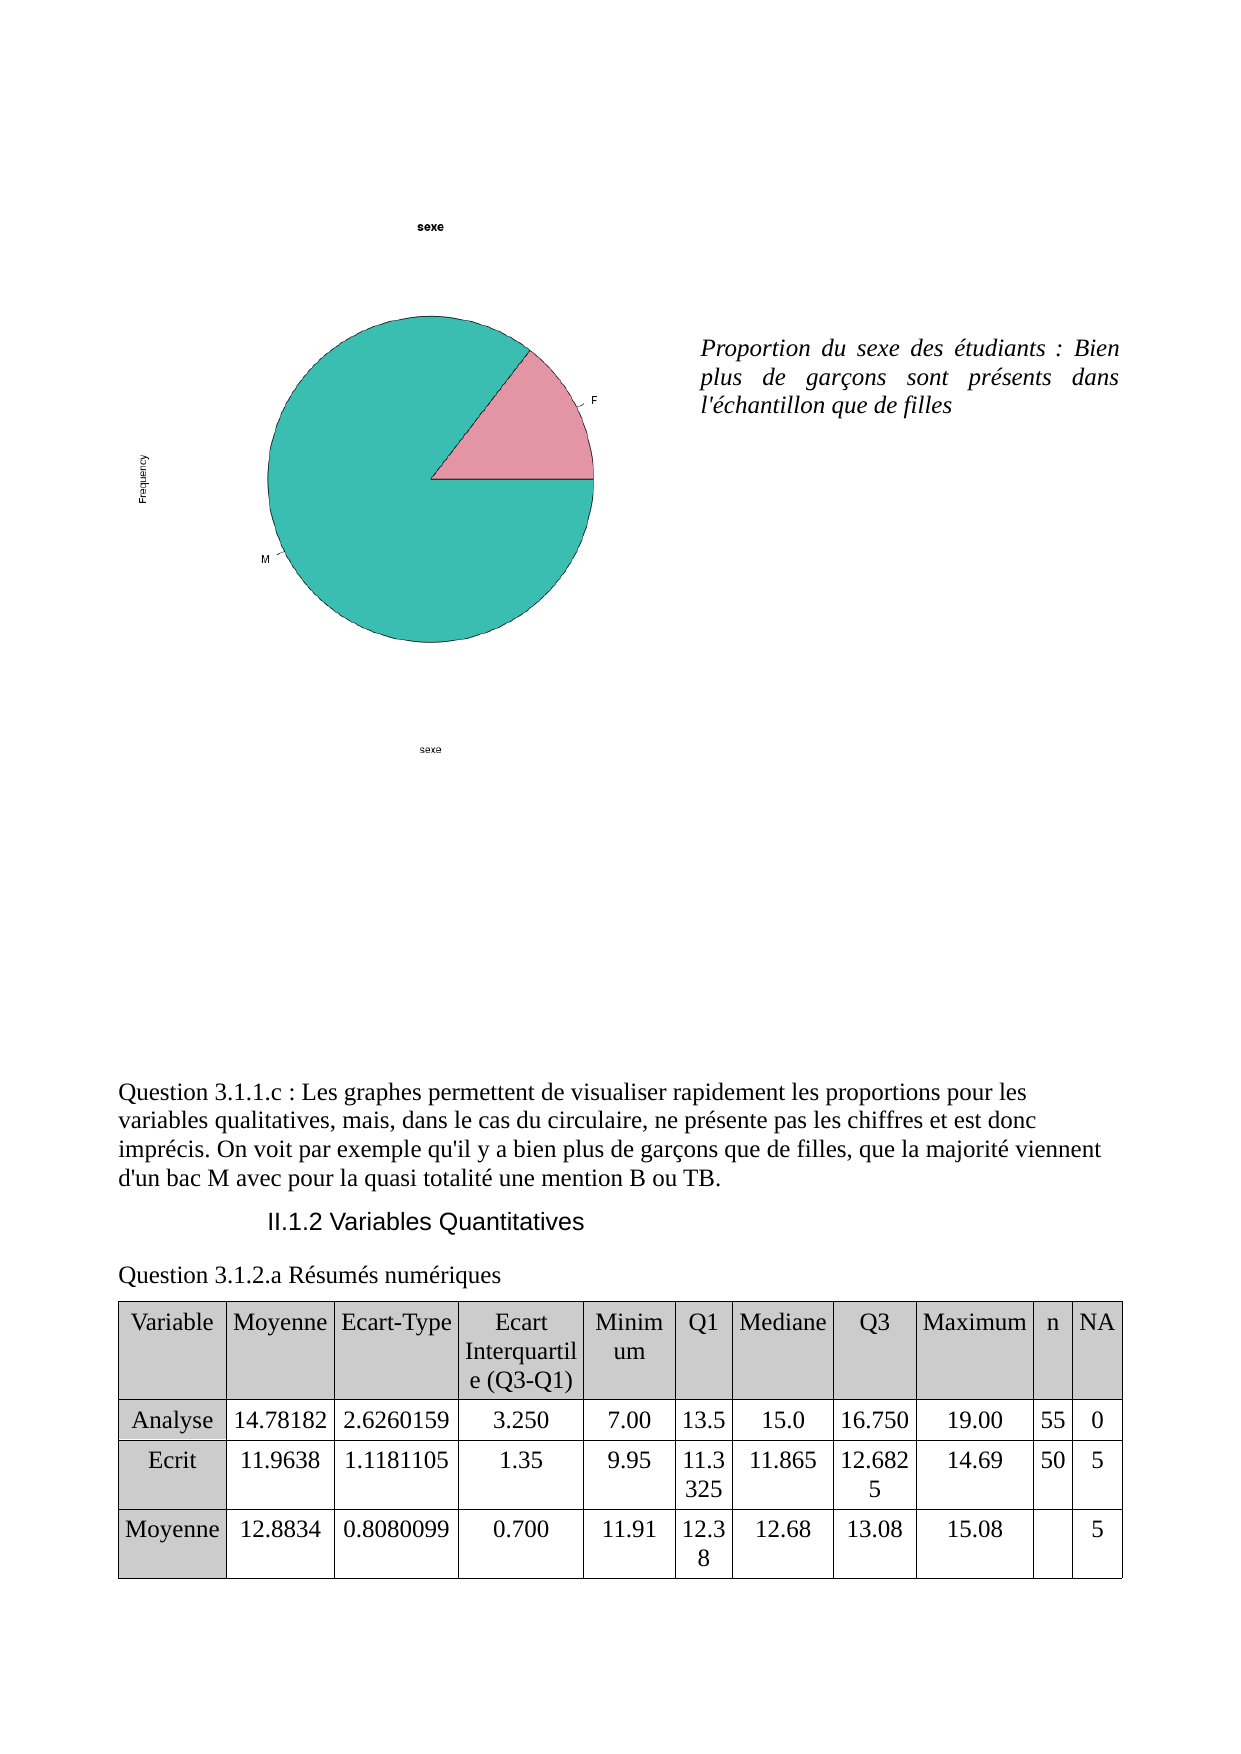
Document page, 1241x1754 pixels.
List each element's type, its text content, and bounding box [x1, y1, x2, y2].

table_cell 5 [1073, 1441, 1122, 1509]
table_cell 3.250 [459, 1400, 583, 1439]
table_cell Ecrit [119, 1441, 226, 1509]
table_cell 14.78182 [227, 1400, 334, 1439]
table_cell 14.69 [917, 1441, 1033, 1509]
table_header Variable [119, 1302, 226, 1399]
table_cell 12.38 [676, 1510, 732, 1578]
table_cell 19.00 [917, 1400, 1033, 1439]
text Question 3.1.2.a Résumés numériques [118, 1260, 1122, 1289]
table_cell 2.6260159 [335, 1400, 458, 1439]
table_cell 11.91 [584, 1510, 675, 1578]
picture [135, 201, 701, 769]
table_cell 13.5 [676, 1400, 732, 1439]
table_cell 11.865 [733, 1441, 833, 1509]
table_cell 1.1181105 [335, 1441, 458, 1509]
table_cell 12.68 [733, 1510, 833, 1578]
table_cell 12.6825 [834, 1441, 916, 1509]
table_header Moyenne [227, 1302, 334, 1399]
table_header Minimum [584, 1302, 675, 1399]
table_cell 11.9638 [227, 1441, 334, 1509]
table_cell 0.8080099 [335, 1510, 458, 1578]
table_cell 16.750 [834, 1400, 916, 1439]
table_header Maximum [917, 1302, 1033, 1399]
table_cell 50 [1034, 1441, 1072, 1509]
table_header Ecart Interquartile (Q3-Q1) [459, 1302, 583, 1399]
table_cell 55 [1034, 1400, 1072, 1439]
table_cell 13.08 [834, 1510, 916, 1578]
table_cell 11.3325 [676, 1441, 732, 1509]
table_header Q3 [834, 1302, 916, 1399]
table_cell 15.0 [733, 1400, 833, 1439]
table_header Ecart-Type [335, 1302, 458, 1399]
table_cell 0 [1073, 1400, 1122, 1439]
subtitle II.1.2 Variables Quantitatives [118, 1206, 1122, 1235]
text Question 3.1.1.c : Les graphes permettent de visualiser rapidement les proportions pour les variables qualitatives, mais, dans le cas du circulaire, ne présente pas les chiffres et est donc imprécis. On voit par exemple qu'il y a bien plus de garçons que de filles, que la majorité viennent d'un bac M avec pour la quasi totalité une mention B ou TB. [118, 1077, 1122, 1192]
table_header n [1034, 1302, 1072, 1399]
table_cell Analyse [119, 1400, 226, 1439]
table_cell 1.35 [459, 1441, 583, 1509]
table_cell [1034, 1510, 1072, 1578]
table_header NA [1073, 1302, 1122, 1399]
table_cell 0.700 [459, 1510, 583, 1578]
table_cell 5 [1073, 1510, 1122, 1578]
table_cell 7.00 [584, 1400, 675, 1439]
table_cell 12.8834 [227, 1510, 334, 1578]
table_header Q1 [676, 1302, 732, 1399]
table_cell 9.95 [584, 1441, 675, 1509]
table_header Mediane [733, 1302, 833, 1399]
table_cell 15.08 [917, 1510, 1033, 1578]
text Proportion du sexe des étudiants : Bien plus de garçons sont présents dans l'échantillon que de filles [701, 333, 1122, 419]
table_cell Moyenne [119, 1510, 226, 1578]
